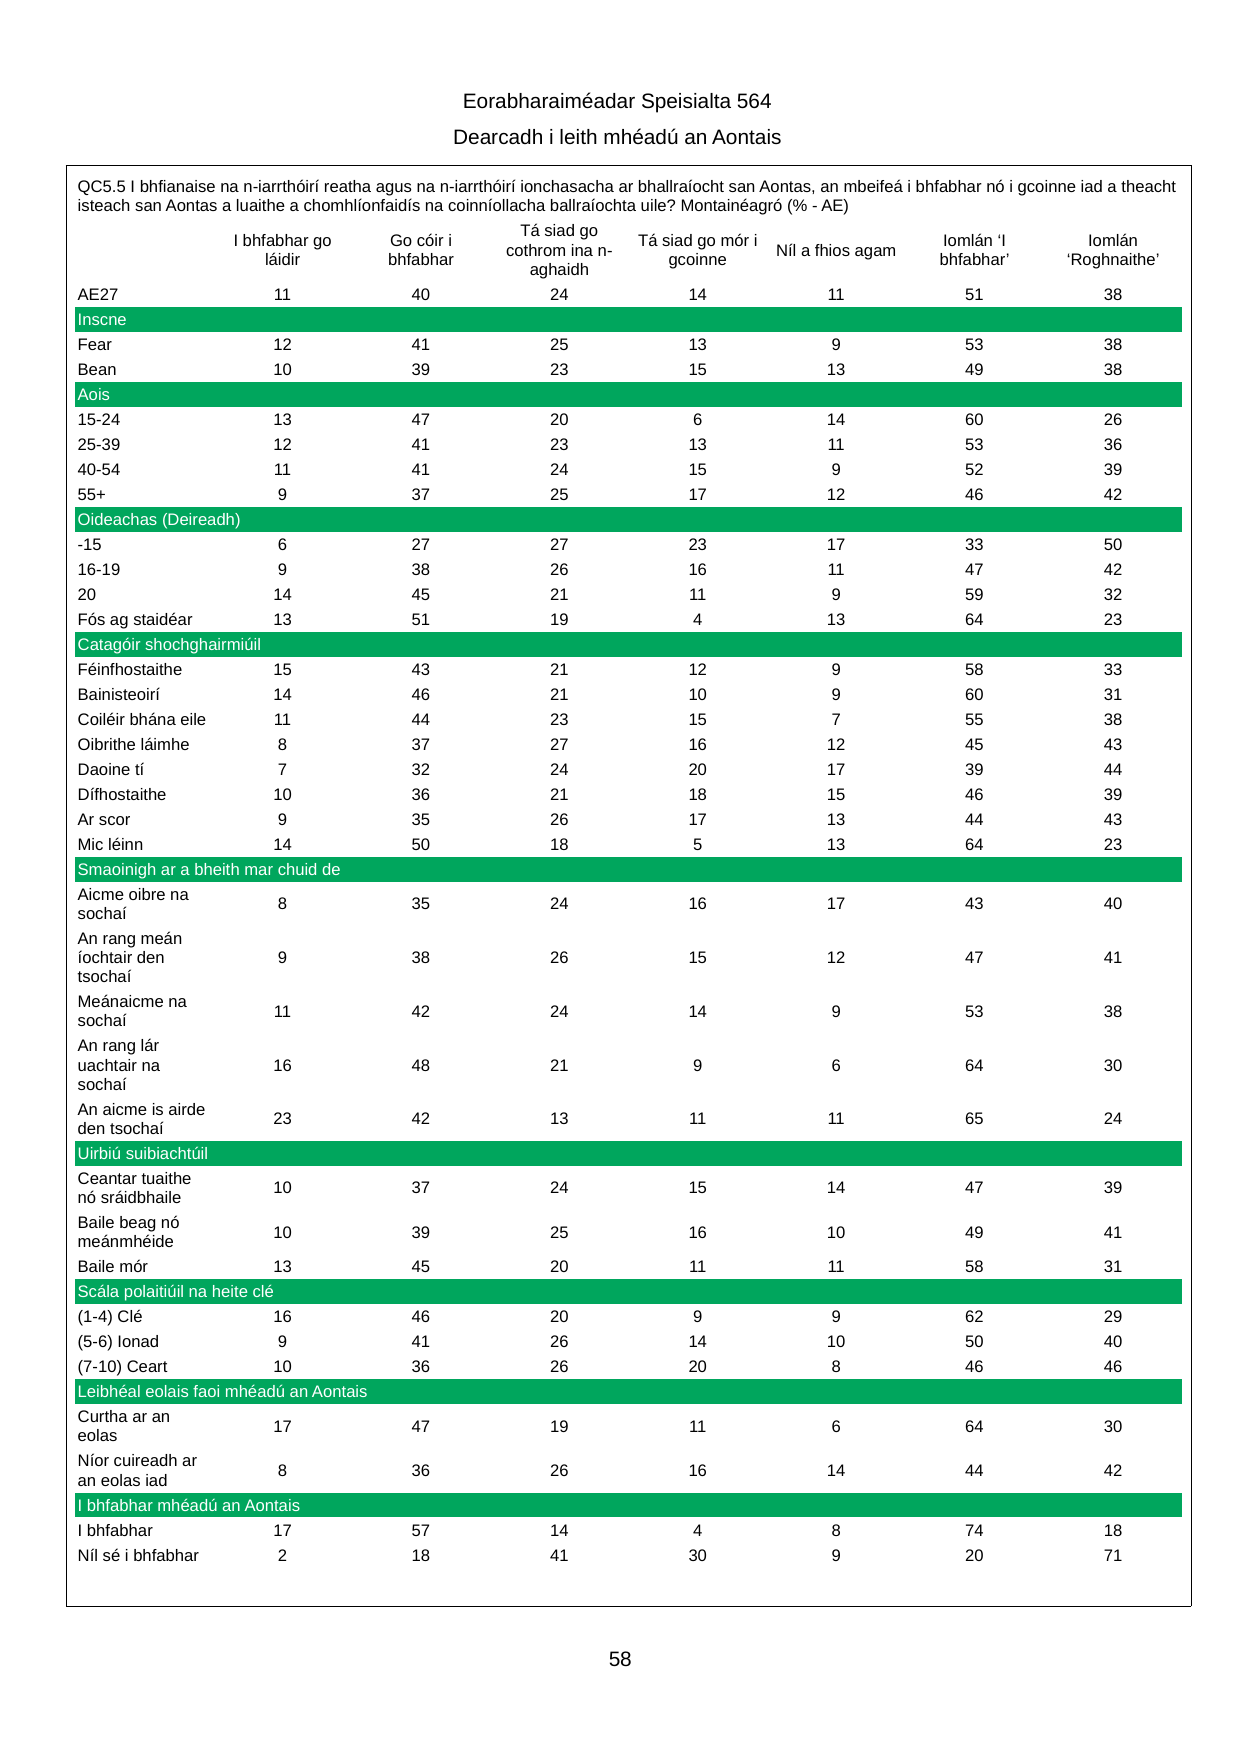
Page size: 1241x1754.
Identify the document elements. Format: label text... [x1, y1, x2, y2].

table_cell 23 [490, 707, 628, 732]
table_cell 11 [628, 1254, 767, 1279]
table_cell 65 [905, 1097, 1043, 1141]
table_cell Aicme oibre na sochaí [75, 882, 213, 926]
table_cell 16 [628, 882, 767, 926]
table_cell 20 [490, 1254, 628, 1279]
table_cell 16 [628, 732, 767, 757]
table_cell 7 [213, 757, 352, 782]
table_cell 14 [490, 1518, 628, 1542]
table_cell 26 [490, 1354, 628, 1379]
table_cell 13 [213, 407, 352, 432]
table_cell 13 [767, 607, 905, 632]
table_cell 14 [213, 582, 352, 607]
table_cell Meánaicme na sochaí [75, 989, 213, 1033]
table_cell 37 [352, 1166, 490, 1210]
table_cell Go cóir i bhfabhar [352, 218, 490, 282]
table_cell 38 [1044, 357, 1182, 382]
table_cell 46 [905, 782, 1043, 807]
table_cell 9 [213, 1329, 352, 1354]
table_cell 23 [628, 532, 767, 557]
table_cell 47 [352, 1404, 490, 1448]
table_cell 30 [1044, 1404, 1182, 1448]
table_cell 45 [352, 582, 490, 607]
table_cell 44 [905, 807, 1043, 832]
table_cell 19 [490, 607, 628, 632]
table_cell 57 [352, 1518, 490, 1542]
table_cell 17 [213, 1518, 352, 1542]
table_cell 41 [352, 332, 490, 357]
table_cell 14 [767, 1448, 905, 1492]
table_cell 13 [628, 432, 767, 457]
table_cell 9 [767, 1543, 905, 1567]
table_cell 8 [767, 1354, 905, 1379]
table_cell 53 [905, 332, 1043, 357]
table_cell 48 [352, 1033, 490, 1097]
table_cell 24 [490, 757, 628, 782]
table_cell 14 [213, 682, 352, 707]
table_cell 74 [905, 1518, 1043, 1542]
table_cell 14 [628, 989, 767, 1033]
table_cell 26 [490, 1329, 628, 1354]
table_cell 47 [905, 557, 1043, 582]
table_cell 44 [905, 1448, 1043, 1492]
table_cell 17 [767, 882, 905, 926]
table_cell Uirbiú suibiachtúil [75, 1141, 1182, 1166]
table_cell -15 [75, 532, 213, 557]
table_cell Leibhéal eolais faoi mhéadú an Aontais [75, 1379, 1182, 1404]
table_cell 30 [1044, 1033, 1182, 1097]
table_cell 44 [352, 707, 490, 732]
table_cell 11 [767, 1097, 905, 1141]
table_cell 25 [490, 332, 628, 357]
table_cell 53 [905, 989, 1043, 1033]
table_cell 42 [352, 989, 490, 1033]
table_cell Aois [75, 382, 1182, 407]
table_cell 13 [767, 832, 905, 857]
table_cell 39 [1044, 457, 1182, 482]
table_cell 11 [767, 282, 905, 307]
table_cell 23 [490, 432, 628, 457]
table_cell 42 [352, 1097, 490, 1141]
table_cell 18 [628, 782, 767, 807]
table_cell 20 [905, 1543, 1043, 1567]
table_cell 44 [1044, 757, 1182, 782]
table_cell 12 [213, 432, 352, 457]
table_cell 53 [905, 432, 1043, 457]
table_cell 14 [767, 407, 905, 432]
table_cell 40 [352, 282, 490, 307]
table_cell 42 [1044, 1448, 1182, 1492]
table_cell An rang meán íochtair den tsochaí [75, 926, 213, 989]
table_cell 17 [213, 1404, 352, 1448]
table_cell 39 [352, 1210, 490, 1254]
table_cell 17 [767, 757, 905, 782]
table_cell 39 [905, 757, 1043, 782]
table_cell 7 [767, 707, 905, 732]
table_cell 9 [213, 482, 352, 507]
table_cell 42 [1044, 557, 1182, 582]
table_cell 15 [628, 357, 767, 382]
table_cell 15 [767, 782, 905, 807]
table_cell Bainisteoirí [75, 682, 213, 707]
table_cell 23 [1044, 607, 1182, 632]
table_cell 16 [213, 1033, 352, 1097]
table_cell Curtha ar an eolas [75, 1404, 213, 1448]
table_cell 18 [1044, 1518, 1182, 1542]
table_cell 16 [628, 1448, 767, 1492]
table_cell Níor cuireadh ar an eolas iad [75, 1448, 213, 1492]
table_cell 16 [213, 1304, 352, 1329]
table_cell 13 [213, 607, 352, 632]
table_cell 11 [213, 707, 352, 732]
table_cell Fós ag staidéar [75, 607, 213, 632]
table_cell 41 [490, 1543, 628, 1567]
table_cell 15 [628, 1166, 767, 1210]
table_cell 41 [1044, 926, 1182, 989]
table_cell 10 [213, 1210, 352, 1254]
table_cell 9 [767, 657, 905, 682]
table_cell 51 [352, 607, 490, 632]
table_cell 35 [352, 882, 490, 926]
table_cell 12 [767, 926, 905, 989]
table_cell 35 [352, 807, 490, 832]
table_cell 11 [767, 1254, 905, 1279]
table_cell 46 [352, 682, 490, 707]
table_cell 41 [352, 457, 490, 482]
table_cell 9 [767, 582, 905, 607]
table_cell 17 [628, 482, 767, 507]
table_cell 38 [352, 557, 490, 582]
table_cell 37 [352, 482, 490, 507]
table_cell 10 [213, 1166, 352, 1210]
table_cell 47 [352, 407, 490, 432]
table_cell 25 [490, 1210, 628, 1254]
table_cell 17 [767, 532, 905, 557]
table_cell I bhfabhar go láidir [213, 218, 352, 282]
table_cell Fear [75, 332, 213, 357]
table_cell 38 [1044, 989, 1182, 1033]
table_cell Ar scor [75, 807, 213, 832]
table_cell 20 [628, 1354, 767, 1379]
table_cell 26 [490, 1448, 628, 1492]
table_cell 4 [628, 1518, 767, 1542]
table_header QC5.5 I bhfianaise na n-iarrthóirí reatha agus na n-iarrthóirí ionchasacha ar bhallraíocht san Aontas, an mbeifeá i bhfabhar nó i gcoinne iad a theacht isteach san Aontas a luaithe a chomhlíonfaidís na coinníollacha ballraíochta uile? Montainéagró (% - AE) [75, 174, 1182, 218]
table_cell Coiléir bhána eile [75, 707, 213, 732]
table_cell 46 [905, 1354, 1043, 1379]
table_cell 11 [213, 457, 352, 482]
table_cell [75, 218, 213, 282]
table_cell 21 [490, 657, 628, 682]
table_cell Scála polaitiúil na heite clé [75, 1279, 1182, 1304]
table_cell 10 [767, 1210, 905, 1254]
table_cell 8 [213, 732, 352, 757]
table_cell 14 [767, 1166, 905, 1210]
table_cell 11 [213, 282, 352, 307]
table_cell (5-6) Ionad [75, 1329, 213, 1354]
table_cell 10 [213, 782, 352, 807]
table_cell 21 [490, 1033, 628, 1097]
table_cell 38 [1044, 707, 1182, 732]
table_cell An aicme is airde den tsochaí [75, 1097, 213, 1141]
table_cell 10 [213, 357, 352, 382]
table_cell 43 [1044, 807, 1182, 832]
table_cell 30 [628, 1543, 767, 1567]
table_cell 33 [1044, 657, 1182, 682]
table_cell 47 [905, 926, 1043, 989]
table_cell 19 [490, 1404, 628, 1448]
table_cell Iomlán ‘Roghnaithe’ [1044, 218, 1182, 282]
table_cell 6 [628, 407, 767, 432]
table_cell 24 [490, 989, 628, 1033]
table_cell 36 [352, 1448, 490, 1492]
table_cell 12 [767, 732, 905, 757]
table_cell Mic léinn [75, 832, 213, 857]
table_cell 27 [352, 532, 490, 557]
table_cell 26 [490, 557, 628, 582]
table_cell 24 [490, 282, 628, 307]
table_cell 6 [767, 1033, 905, 1097]
table_cell Dífhostaithe [75, 782, 213, 807]
table_cell 15 [628, 926, 767, 989]
table_cell Daoine tí [75, 757, 213, 782]
table_cell 55+ [75, 482, 213, 507]
table_cell 9 [767, 989, 905, 1033]
table_cell 8 [213, 882, 352, 926]
table_cell 43 [905, 882, 1043, 926]
table_cell 32 [1044, 582, 1182, 607]
table_cell 45 [905, 732, 1043, 757]
table_cell Baile mór [75, 1254, 213, 1279]
table_cell 15 [213, 657, 352, 682]
table_cell 58 [905, 657, 1043, 682]
table_cell 9 [628, 1304, 767, 1329]
table_cell 15 [628, 707, 767, 732]
table_cell Bean [75, 357, 213, 382]
table_cell 12 [213, 332, 352, 357]
table_cell 37 [352, 732, 490, 757]
table_cell 21 [490, 582, 628, 607]
table_cell 21 [490, 682, 628, 707]
table_cell Baile beag nó meánmhéide [75, 1210, 213, 1254]
table_cell 11 [628, 1097, 767, 1141]
table_cell 59 [905, 582, 1043, 607]
table_cell 40 [1044, 882, 1182, 926]
table_cell 50 [905, 1329, 1043, 1354]
table_cell 62 [905, 1304, 1043, 1329]
table_cell 6 [213, 532, 352, 557]
table_cell 20 [490, 1304, 628, 1329]
table_cell 21 [490, 782, 628, 807]
table_cell 36 [352, 1354, 490, 1379]
table_cell 15-24 [75, 407, 213, 432]
table_cell 9 [767, 457, 905, 482]
table_cell (7-10) Ceart [75, 1354, 213, 1379]
table_cell 42 [1044, 482, 1182, 507]
table_cell 38 [1044, 282, 1182, 307]
table_cell 27 [490, 532, 628, 557]
table_cell 29 [1044, 1304, 1182, 1329]
table_cell 50 [352, 832, 490, 857]
table_cell 58 [905, 1254, 1043, 1279]
table_cell 25 [490, 482, 628, 507]
table_cell 8 [213, 1448, 352, 1492]
table_cell 10 [628, 682, 767, 707]
table_cell 11 [628, 582, 767, 607]
table_cell 60 [905, 682, 1043, 707]
table_cell 64 [905, 832, 1043, 857]
table_cell 24 [490, 457, 628, 482]
table_cell 45 [352, 1254, 490, 1279]
table_cell 16-19 [75, 557, 213, 582]
table_cell 26 [490, 807, 628, 832]
table_cell 14 [628, 282, 767, 307]
table_cell 41 [352, 432, 490, 457]
table_cell 20 [490, 407, 628, 432]
table_cell 13 [490, 1097, 628, 1141]
table_cell 27 [490, 732, 628, 757]
table_cell 9 [213, 926, 352, 989]
table_cell 43 [352, 657, 490, 682]
table_cell 71 [1044, 1543, 1182, 1567]
table_cell AE27 [75, 282, 213, 307]
table_cell 13 [628, 332, 767, 357]
table_cell 33 [905, 532, 1043, 557]
table_cell Níl sé i bhfabhar [75, 1543, 213, 1567]
table_cell 23 [490, 357, 628, 382]
table_cell 9 [767, 1304, 905, 1329]
table_cell 13 [767, 357, 905, 382]
table_cell 50 [1044, 532, 1182, 557]
table_cell Ceantar tuaithe nó sráidbhaile [75, 1166, 213, 1210]
table_cell 16 [628, 557, 767, 582]
table_cell 24 [1044, 1097, 1182, 1141]
table_cell Inscne [75, 307, 1182, 332]
table_cell 23 [1044, 832, 1182, 857]
table_cell 25-39 [75, 432, 213, 457]
table_cell 39 [1044, 782, 1182, 807]
table_cell 13 [767, 807, 905, 832]
table_cell 40 [1044, 1329, 1182, 1354]
table_cell 9 [213, 557, 352, 582]
table_cell 49 [905, 1210, 1043, 1254]
table_cell 10 [213, 1354, 352, 1379]
table_cell 11 [767, 432, 905, 457]
table_cell 31 [1044, 1254, 1182, 1279]
table_cell 46 [1044, 1354, 1182, 1379]
table_cell (1-4) Clé [75, 1304, 213, 1329]
table_cell Féinfhostaithe [75, 657, 213, 682]
table_cell Oideachas (Deireadh) [75, 507, 1182, 532]
table_cell 38 [1044, 332, 1182, 357]
table_cell 24 [490, 1166, 628, 1210]
table_cell 18 [352, 1543, 490, 1567]
table_cell Iomlán ‘I bhfabhar’ [905, 218, 1043, 282]
table_cell 12 [767, 482, 905, 507]
table_cell Catagóir shochghairmiúil [75, 632, 1182, 657]
table_cell 10 [767, 1329, 905, 1354]
table_cell 47 [905, 1166, 1043, 1210]
table_cell 5 [628, 832, 767, 857]
table_cell 64 [905, 1033, 1043, 1097]
table_cell 11 [628, 1404, 767, 1448]
table_cell 17 [628, 807, 767, 832]
table_cell 14 [628, 1329, 767, 1354]
table_cell 51 [905, 282, 1043, 307]
table_cell 24 [490, 882, 628, 926]
table_cell 40-54 [75, 457, 213, 482]
table_cell 14 [213, 832, 352, 857]
table_cell 38 [352, 926, 490, 989]
table_cell 64 [905, 607, 1043, 632]
table_cell 9 [767, 332, 905, 357]
table_cell 13 [213, 1254, 352, 1279]
table_cell 2 [213, 1543, 352, 1567]
table_cell Tá siad go mór i gcoinne [628, 218, 767, 282]
table_cell 31 [1044, 682, 1182, 707]
table_cell 49 [905, 357, 1043, 382]
table_cell 6 [767, 1404, 905, 1448]
table_cell Níl a fhios agam [767, 218, 905, 282]
table_cell 26 [1044, 407, 1182, 432]
table_cell An rang lár uachtair na sochaí [75, 1033, 213, 1097]
table_cell 60 [905, 407, 1043, 432]
table_cell 20 [75, 582, 213, 607]
table_cell 46 [352, 1304, 490, 1329]
table_cell 52 [905, 457, 1043, 482]
table_cell 36 [352, 782, 490, 807]
table_cell 41 [352, 1329, 490, 1354]
table_cell 39 [352, 357, 490, 382]
table_cell I bhfabhar mhéadú an Aontais [75, 1493, 1182, 1517]
table_cell 41 [1044, 1210, 1182, 1254]
table_cell 8 [767, 1518, 905, 1542]
table_cell 9 [767, 682, 905, 707]
table_cell 16 [628, 1210, 767, 1254]
table_cell Oibrithe láimhe [75, 732, 213, 757]
table_cell 11 [767, 557, 905, 582]
table_cell I bhfabhar [75, 1518, 213, 1542]
table_cell 9 [628, 1033, 767, 1097]
table_cell 55 [905, 707, 1043, 732]
table_cell 32 [352, 757, 490, 782]
table_cell 36 [1044, 432, 1182, 457]
table_cell 9 [213, 807, 352, 832]
table_cell Tá siad go cothrom ina n-aghaidh [490, 218, 628, 282]
table_cell 12 [628, 657, 767, 682]
table_cell 4 [628, 607, 767, 632]
table_cell 15 [628, 457, 767, 482]
table_cell 20 [628, 757, 767, 782]
table_cell 64 [905, 1404, 1043, 1448]
table_cell 43 [1044, 732, 1182, 757]
table_cell Smaoinigh ar a bheith mar chuid de [75, 857, 1182, 882]
table_cell 23 [213, 1097, 352, 1141]
table_cell 39 [1044, 1166, 1182, 1210]
table_cell 26 [490, 926, 628, 989]
table_cell 11 [213, 989, 352, 1033]
table_cell 46 [905, 482, 1043, 507]
table_cell 18 [490, 832, 628, 857]
